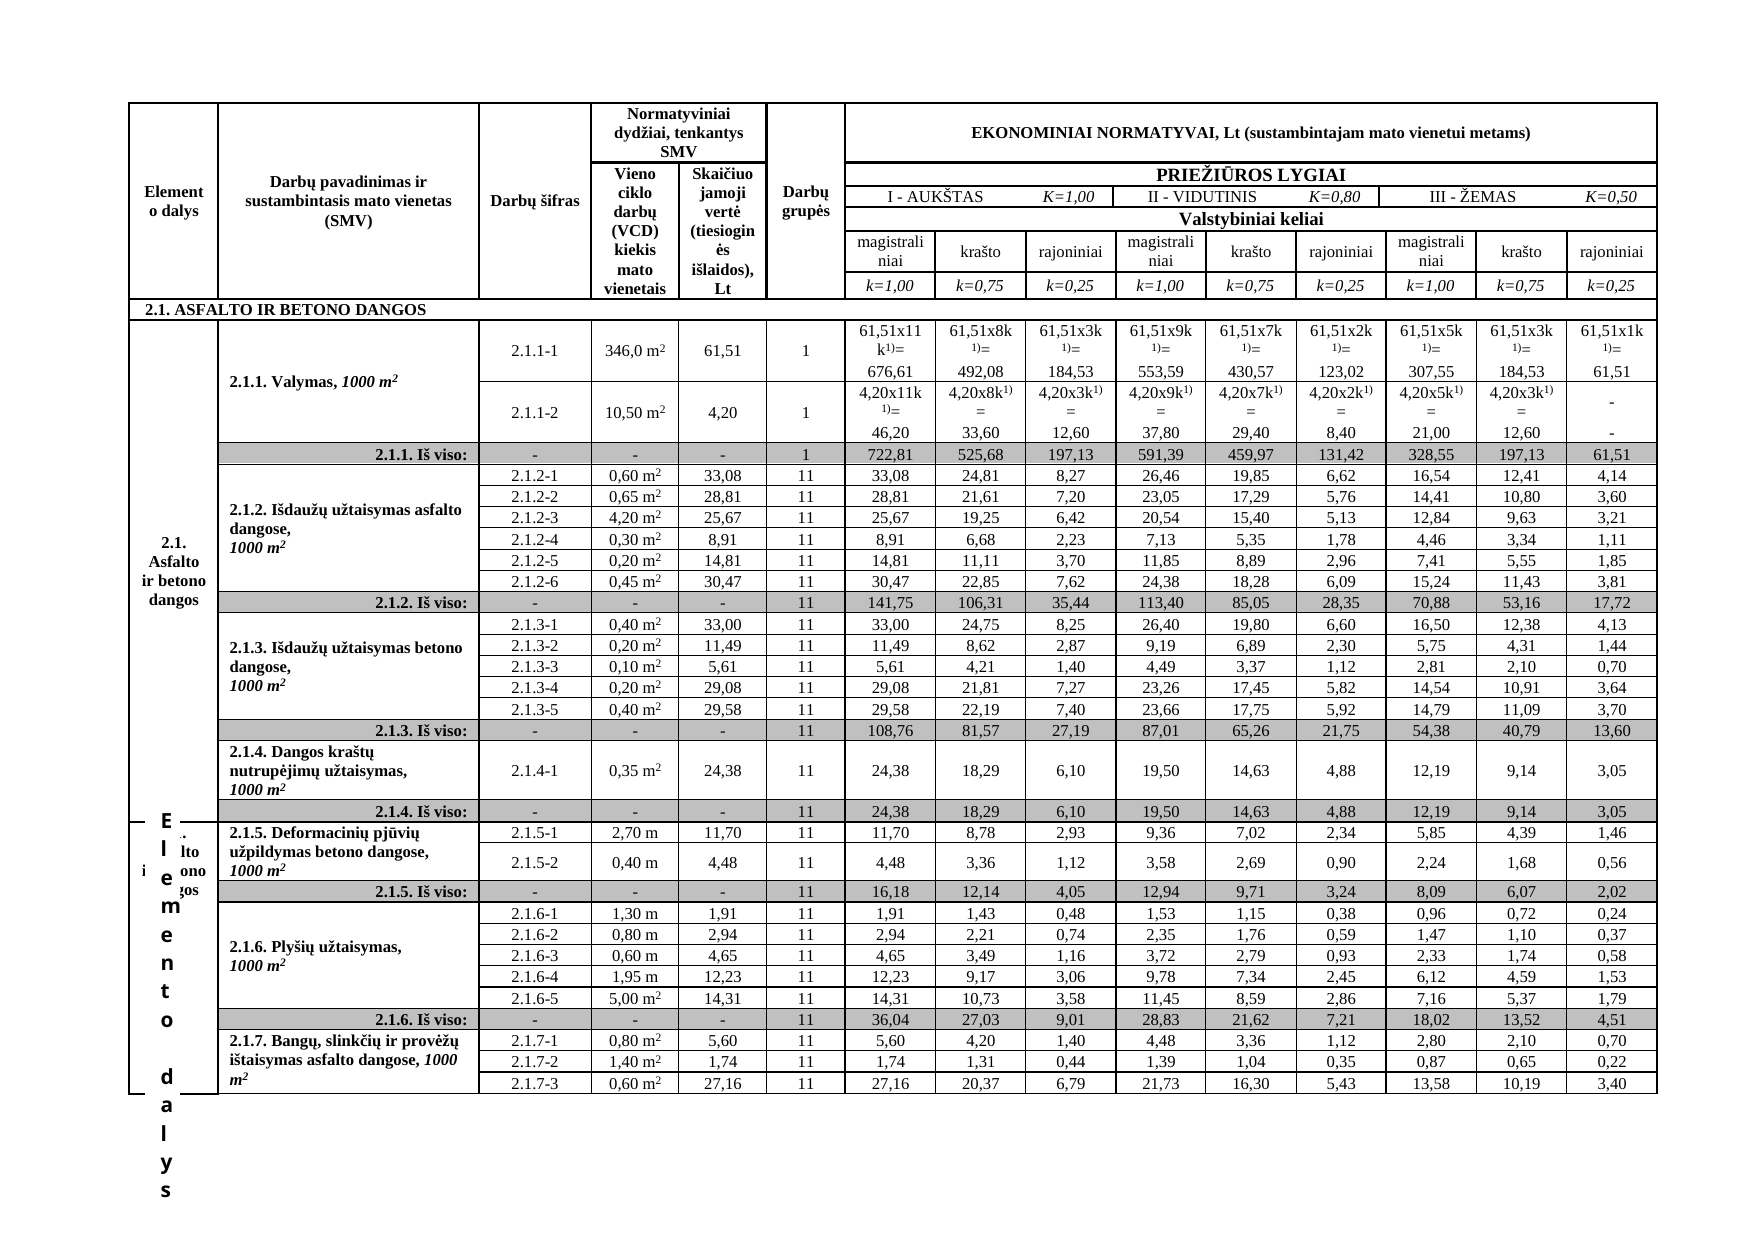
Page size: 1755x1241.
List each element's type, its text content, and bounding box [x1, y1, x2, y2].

table_cell 61,51 [679, 321, 766, 381]
table_cell PRIEŽIŪROS LYGIAI [846, 164, 1656, 185]
table_cell 1,74 [679, 1051, 766, 1071]
table_cell 3,70 [1026, 550, 1115, 570]
table_cell 11 [767, 1073, 844, 1093]
table_cell 5,76 [1297, 486, 1385, 506]
table_cell 3,58 [1117, 843, 1205, 880]
table_cell 3,05 [1567, 800, 1656, 821]
table_cell 0,74 [1026, 924, 1115, 944]
table_cell 6,79 [1026, 1073, 1115, 1093]
table_cell 11 [767, 823, 844, 842]
table_cell 11 [767, 966, 844, 986]
table_cell 8,91 [679, 528, 766, 548]
table_cell 2.1.2-2 [480, 486, 591, 506]
table_cell 14,81 [846, 550, 935, 570]
table_cell 9,78 [1117, 966, 1205, 986]
table_cell 0,20 m2 [592, 550, 678, 570]
table_cell 87,01 [1117, 720, 1205, 740]
table_cell 2,34 [1297, 823, 1385, 842]
table_cell - [679, 592, 766, 612]
table_cell 676,61 [846, 359, 935, 381]
table_cell 4,20 [679, 382, 766, 442]
table_cell 5,13 [1297, 507, 1385, 527]
table_cell 197,13 [1026, 443, 1115, 463]
table_cell k=0,25 [1027, 273, 1115, 298]
table_cell 525,68 [936, 443, 1025, 463]
table_cell 12,23 [846, 966, 935, 986]
table_cell 1,04 [1206, 1051, 1296, 1071]
table_cell 11 [767, 945, 844, 965]
table_cell 5,61 [679, 656, 766, 676]
table_cell 1,40 m2 [592, 1051, 678, 1071]
table_cell 0,40 m [592, 843, 678, 880]
table_cell 1,12 [1297, 1030, 1385, 1050]
table_cell 3,81 [1567, 571, 1656, 591]
table_cell 11 [767, 465, 844, 485]
table_cell 2.1.1. Valymas, 1000 m2 [219, 321, 478, 442]
table_cell 2.1.1. Iš viso: [219, 443, 478, 463]
table_cell 2,96 [1297, 550, 1385, 570]
table_cell krašto [936, 232, 1025, 271]
table_cell 2.1.1-2 [480, 382, 591, 442]
table_cell 1,11 [1567, 528, 1656, 548]
table_cell k=0,75 [1207, 273, 1295, 298]
table_cell 10,73 [936, 988, 1025, 1008]
table_cell 11 [767, 507, 844, 527]
table_cell 23,05 [1117, 486, 1205, 506]
table_header Normatyviniai dydžiai, tenkantys SMV [592, 104, 765, 161]
table_cell 10,80 [1477, 486, 1566, 506]
table_cell 4,88 [1297, 800, 1385, 821]
table_cell 0,56 [1567, 843, 1656, 880]
table_cell 29,58 [679, 698, 766, 718]
table_cell 7,21 [1297, 1009, 1385, 1029]
table_cell 17,72 [1567, 592, 1656, 612]
table_cell 17,29 [1206, 486, 1296, 506]
table_cell 1 [767, 443, 844, 463]
table_cell 29,40 [1206, 421, 1296, 442]
table_cell 4,65 [846, 945, 935, 965]
table_cell 28,81 [679, 486, 766, 506]
table_cell 2.1.2-4 [480, 528, 591, 548]
table_cell 6,10 [1026, 741, 1115, 799]
table_cell 3,34 [1477, 528, 1566, 548]
table_cell 14,79 [1387, 698, 1476, 718]
table_cell 14,54 [1387, 677, 1476, 697]
table_cell 553,59 [1117, 359, 1205, 381]
table_cell 2,87 [1026, 635, 1115, 655]
table_cell 21,75 [1297, 720, 1385, 740]
table_cell 28,35 [1297, 592, 1385, 612]
table_cell 1,12 [1297, 656, 1385, 676]
table_cell 81,57 [936, 720, 1025, 740]
table_cell 33,00 [846, 613, 935, 633]
table_cell 12,19 [1387, 800, 1476, 821]
table_cell 2.1.7-3 [480, 1073, 591, 1093]
table_cell 11,43 [1477, 571, 1566, 591]
table_cell 0,87 [1387, 1051, 1476, 1071]
table_cell 1,16 [1026, 945, 1115, 965]
table_cell 25,67 [846, 507, 935, 527]
table_cell 4,05 [1026, 881, 1115, 901]
table_cell - [592, 720, 678, 740]
table_cell 24,38 [846, 800, 935, 821]
table_cell 1,40 [1026, 1030, 1115, 1050]
table_cell 11 [767, 1030, 844, 1050]
table_cell 0,20 m2 [592, 635, 678, 655]
table_cell 2.1.2. Iš viso: [219, 592, 478, 612]
table_cell 4,20 [936, 1030, 1025, 1050]
table_cell 0,37 [1567, 924, 1656, 944]
table_cell k=0,75 [1477, 273, 1566, 298]
table_cell 0,58 [1567, 945, 1656, 965]
table_cell 30,47 [846, 571, 935, 591]
table_cell 7,02 [1206, 823, 1296, 842]
table_cell 16,30 [1206, 1073, 1296, 1093]
table_cell 11 [767, 592, 844, 612]
table_cell 1,53 [1117, 903, 1205, 923]
table_cell 7,62 [1026, 571, 1115, 591]
table_cell 3,58 [1026, 988, 1115, 1008]
table_cell 2.1.3-4 [480, 677, 591, 697]
table_cell 8,62 [936, 635, 1025, 655]
table_cell 8,59 [1206, 988, 1296, 1008]
table_cell 5,85 [1387, 823, 1476, 842]
table_cell 4,65 [679, 945, 766, 965]
table_cell 2.1. ASFALTO IR BETONO DANGOS [130, 300, 1656, 319]
table_cell 12,60 [1026, 421, 1115, 442]
table_cell 11 [767, 698, 844, 718]
table_cell 0,60 m2 [592, 465, 678, 485]
table_cell 3,21 [1567, 507, 1656, 527]
table_cell 9,19 [1117, 635, 1205, 655]
table_cell 0,93 [1297, 945, 1385, 965]
table_cell 5,92 [1297, 698, 1385, 718]
table_cell 2.1.3-5 [480, 698, 591, 718]
table_cell 5,60 [679, 1030, 766, 1050]
table_cell 3,24 [1297, 881, 1385, 901]
table_cell 12,60 [1477, 421, 1566, 442]
table_cell 0,60 m2 [592, 1073, 678, 1093]
table_cell - [679, 1009, 766, 1029]
table_cell 0,72 [1477, 903, 1566, 923]
table_cell 1,76 [1206, 924, 1296, 944]
table_cell k=1,00 [1387, 273, 1475, 298]
table_cell 2.1.2-1 [480, 465, 591, 485]
table_cell 25,67 [679, 507, 766, 527]
table_cell 11 [767, 881, 844, 901]
table_cell 1,39 [1117, 1051, 1205, 1071]
table_cell 13,58 [1387, 1073, 1476, 1093]
table_cell 16,50 [1387, 613, 1476, 633]
table_cell 9,71 [1206, 881, 1296, 901]
table_cell K=1,00 [1026, 187, 1112, 206]
table_cell 19,25 [936, 507, 1025, 527]
table_cell 11 [767, 528, 844, 548]
table_cell 8,40 [1297, 421, 1385, 442]
table_cell 2.1.2-3 [480, 507, 591, 527]
table_cell 2,81 [1387, 656, 1476, 676]
table_cell 4,88 [1297, 741, 1385, 799]
table_cell 10,19 [1477, 1073, 1566, 1093]
table_cell - [679, 800, 766, 821]
table_cell 2,10 [1477, 656, 1566, 676]
table_cell 27,16 [679, 1073, 766, 1093]
table_cell krašto [1477, 232, 1566, 271]
table_cell 1,68 [1477, 843, 1566, 880]
table_cell magistraliniai [846, 232, 934, 271]
table_cell 4,20x5k1)= [1387, 382, 1476, 421]
table_cell 7,34 [1206, 966, 1296, 986]
table_cell 14,41 [1387, 486, 1476, 506]
table_cell 14,31 [846, 988, 935, 1008]
table_cell 2.1.4-1 [480, 741, 591, 799]
table_cell 15,24 [1387, 571, 1476, 591]
table_cell 0,59 [1297, 924, 1385, 944]
table_cell 5,61 [846, 656, 935, 676]
table_cell 3,64 [1567, 677, 1656, 697]
table_cell 7,20 [1026, 486, 1115, 506]
table_cell 1,15 [1206, 903, 1296, 923]
table_cell 33,60 [936, 421, 1025, 442]
table_cell 141,75 [846, 592, 935, 612]
table_cell I - AUKŠTAS [846, 187, 1026, 206]
table_cell 21,81 [936, 677, 1025, 697]
table_cell 23,26 [1117, 677, 1205, 697]
table_cell 4,39 [1477, 823, 1566, 842]
table_cell 108,76 [846, 720, 935, 740]
table_cell 4,48 [846, 843, 935, 880]
table_cell - [1567, 382, 1656, 421]
table_cell 6,10 [1026, 800, 1115, 821]
table_cell 2.1.3-3 [480, 656, 591, 676]
table_cell 8,27 [1026, 465, 1115, 485]
table_cell 184,53 [1026, 359, 1115, 381]
table_cell 1,30 m [592, 903, 678, 923]
table_cell rajoniniai [1568, 232, 1656, 271]
table_cell - [679, 720, 766, 740]
table_cell 14,63 [1206, 741, 1296, 799]
table_cell 20,37 [936, 1073, 1025, 1093]
table_cell 4,46 [1387, 528, 1476, 548]
table_cell 0,20 m2 [592, 677, 678, 697]
table_cell 2,45 [1297, 966, 1385, 986]
table_cell 1,91 [679, 903, 766, 923]
table_cell 0,40 m2 [592, 613, 678, 633]
table_cell 29,08 [846, 677, 935, 697]
table_cell 6,89 [1206, 635, 1296, 655]
table_cell 11 [767, 800, 844, 821]
table_cell 9,14 [1477, 800, 1566, 821]
table_cell - [480, 443, 591, 463]
table_cell 2.1. Asfalto ir betono dangos [130, 321, 217, 821]
table_cell 11 [767, 924, 844, 944]
table_cell 4,20x7k1)= [1206, 382, 1296, 421]
table_cell 11,45 [1117, 988, 1205, 1008]
table_cell rajoniniai [1027, 232, 1115, 271]
table_cell 4,59 [1477, 966, 1566, 986]
table_cell 19,80 [1206, 613, 1296, 633]
table_cell 1,74 [1477, 945, 1566, 965]
table_cell 2,21 [936, 924, 1025, 944]
table_cell 1,43 [936, 903, 1025, 923]
table_cell 21,62 [1206, 1009, 1296, 1029]
table_cell 2,80 [1387, 1030, 1476, 1050]
table_cell 4,21 [936, 656, 1025, 676]
table_cell 4,48 [679, 843, 766, 880]
table_cell 18,29 [936, 800, 1025, 821]
table_cell 10,91 [1477, 677, 1566, 697]
table_cell 0,35 m2 [592, 741, 678, 799]
table_cell 2.1.7-1 [480, 1030, 591, 1050]
table_cell 2,33 [1387, 945, 1476, 965]
table_cell 17,75 [1206, 698, 1296, 718]
table_cell 16,54 [1387, 465, 1476, 485]
table_cell 61,51x7k1)= [1206, 321, 1296, 359]
table_cell 2,30 [1297, 635, 1385, 655]
table_cell 2.1.5. Iš viso: [219, 881, 478, 901]
table_cell 2.1.6-5 [480, 988, 591, 1008]
table_cell 2.1.3. Išdaužų užtaisymas betono dangose, 1000 m2 [219, 613, 478, 718]
table_cell 2.1.6-1 [480, 903, 591, 923]
table_header Darbų grupės [768, 104, 844, 298]
table_cell 3,70 [1567, 698, 1656, 718]
table_cell 2.1.6-4 [480, 966, 591, 986]
table_cell k=1,00 [1117, 273, 1205, 298]
table_cell 14,63 [1206, 800, 1296, 821]
table_cell 3,60 [1567, 486, 1656, 506]
table_cell 131,42 [1297, 443, 1385, 463]
table_cell 2.1.1-1 [480, 321, 591, 381]
table_cell 65,26 [1206, 720, 1296, 740]
table_cell 61,51x5k1)= [1387, 321, 1476, 359]
table_cell 1,44 [1567, 635, 1656, 655]
table_cell 8,78 [936, 823, 1025, 842]
table_cell 11 [767, 677, 844, 697]
table_cell 7,27 [1026, 677, 1115, 697]
table_cell 3,72 [1117, 945, 1205, 965]
table_cell 2,79 [1206, 945, 1296, 965]
table_cell 27,19 [1026, 720, 1115, 740]
table_cell - [679, 881, 766, 901]
table_cell 5,43 [1297, 1073, 1385, 1093]
table_cell 4,31 [1477, 635, 1566, 655]
table_cell 2,70 m [592, 823, 678, 842]
table_cell 2.1.7. Bangų, slinkčių ir provėžų ištaisymas asfalto dangose, 1000 m2 [219, 1030, 478, 1093]
table_cell 2,69 [1206, 843, 1296, 880]
table_cell 2.1.6. Iš viso: [219, 1009, 478, 1029]
table_cell 4,48 [1117, 1030, 1205, 1050]
table_cell 0,70 [1567, 656, 1656, 676]
table_cell 61,51x1k1)= [1567, 321, 1656, 359]
table_cell 5,00 m2 [592, 988, 678, 1008]
table_cell 14,31 [679, 988, 766, 1008]
table_cell 61,51x3k1)= [1026, 321, 1115, 359]
table_cell 0,90 [1297, 843, 1385, 880]
table_cell 346,0 m2 [592, 321, 678, 381]
table_cell 27,16 [846, 1073, 935, 1093]
table_cell 0,48 [1026, 903, 1115, 923]
table_cell 11,11 [936, 550, 1025, 570]
table_cell 4,51 [1567, 1009, 1656, 1029]
table_cell 5,75 [1387, 635, 1476, 655]
table_cell 3,37 [1206, 656, 1296, 676]
table_cell krašto [1207, 232, 1295, 271]
table_cell - [480, 881, 591, 901]
table_cell - [592, 443, 678, 463]
table_cell 14,81 [679, 550, 766, 570]
table_cell 24,81 [936, 465, 1025, 485]
table_cell Vieno ciklo darbų (VCD) kiekis mato vienetais [592, 164, 678, 298]
table_cell 113,40 [1117, 592, 1205, 612]
table_cell 13,52 [1477, 1009, 1566, 1029]
table_cell 12,84 [1387, 507, 1476, 527]
table_cell 0,65 m2 [592, 486, 678, 506]
table_cell 2,02 [1567, 881, 1656, 901]
table_cell - [480, 720, 591, 740]
table_cell 11 [767, 988, 844, 1008]
table_cell k=1,00 [846, 273, 934, 298]
table_cell 0,40 m2 [592, 698, 678, 718]
table_cell 1,40 [1026, 656, 1115, 676]
table_cell Valstybiniai keliai [846, 208, 1656, 230]
table_cell 11 [767, 903, 844, 923]
table_cell 722,81 [846, 443, 935, 463]
table_cell 1,10 [1477, 924, 1566, 944]
table_cell 18,28 [1206, 571, 1296, 591]
table_cell 8,89 [1206, 550, 1296, 570]
table_cell 12,94 [1117, 881, 1205, 901]
table_cell 2,10 [1477, 1030, 1566, 1050]
table_cell 61,51 [1567, 443, 1656, 463]
table_cell 28,81 [846, 486, 935, 506]
table_cell magistraliniai [1387, 232, 1475, 271]
table_cell K=0,80 [1292, 187, 1378, 206]
table_cell 1,74 [846, 1051, 935, 1071]
table_cell k=0,25 [1297, 273, 1385, 298]
table_cell 3,36 [1206, 1030, 1296, 1050]
table_cell 4,20x11k1)= [846, 382, 935, 421]
table_cell 459,97 [1206, 443, 1296, 463]
table_cell 2,94 [679, 924, 766, 944]
table_cell 29,08 [679, 677, 766, 697]
table_cell 11 [767, 613, 844, 633]
table_cell 4,20x3k1)= [1026, 382, 1115, 421]
table_cell 2.1.5-2 [480, 843, 591, 880]
table_cell 11 [767, 550, 844, 570]
table_cell 9,14 [1477, 741, 1566, 799]
table_cell 19,85 [1206, 465, 1296, 485]
table_cell 12,14 [936, 881, 1025, 901]
table_cell 21,00 [1387, 421, 1476, 442]
table_cell 61,51x2k1)= [1297, 321, 1385, 359]
table_cell 5,60 [846, 1030, 935, 1050]
table_cell 1 [767, 321, 844, 381]
table_cell 0,44 [1026, 1051, 1115, 1071]
table_cell 6,60 [1297, 613, 1385, 633]
table_header Elemento dalys [130, 104, 217, 298]
table_cell 23,66 [1117, 698, 1205, 718]
table_cell 0,38 [1297, 903, 1385, 923]
table_cell 2.1.3. Iš viso: [219, 720, 478, 740]
table_cell 1 [767, 382, 844, 442]
table_cell 61,51x9k1)= [1117, 321, 1205, 359]
table_cell 0,80 m2 [592, 1030, 678, 1050]
table_cell 0,30 m2 [592, 528, 678, 548]
table_cell 12,41 [1477, 465, 1566, 485]
table_cell 0,35 [1297, 1051, 1385, 1071]
table_cell 2.1.6-2 [480, 924, 591, 944]
table_cell 0,22 [1567, 1051, 1656, 1071]
table_cell 2.1.6-3 [480, 945, 591, 965]
table_cell 7,16 [1387, 988, 1476, 1008]
table_cell 20,54 [1117, 507, 1205, 527]
table_cell 7,41 [1387, 550, 1476, 570]
table_cell 11 [767, 1051, 844, 1071]
table_cell 0,70 [1567, 1030, 1656, 1050]
table_cell 8,09 [1387, 881, 1476, 901]
table_cell 6,12 [1387, 966, 1476, 986]
table_cell 2.1.5-1 [480, 823, 591, 842]
table_cell 26,46 [1117, 465, 1205, 485]
table_cell 11 [767, 843, 844, 880]
table_cell 29,58 [846, 698, 935, 718]
table_cell 18,29 [936, 741, 1025, 799]
table_cell 12,38 [1477, 613, 1566, 633]
table_cell 53,16 [1477, 592, 1566, 612]
table_cell 2.1.3-2 [480, 635, 591, 655]
table_cell 6,07 [1477, 881, 1566, 901]
table_cell 46,20 [846, 421, 935, 442]
table_cell 1,79 [1567, 988, 1656, 1008]
table_cell 13,60 [1567, 720, 1656, 740]
table_cell 21,73 [1117, 1073, 1205, 1093]
table_cell - [592, 592, 678, 612]
table_cell 11 [767, 656, 844, 676]
table_cell 3,49 [936, 945, 1025, 965]
table_cell 3,36 [936, 843, 1025, 880]
table_cell 11 [767, 741, 844, 799]
table_cell 21,61 [936, 486, 1025, 506]
table_cell 22,85 [936, 571, 1025, 591]
table_cell 2,23 [1026, 528, 1115, 548]
table_cell 7,40 [1026, 698, 1115, 718]
table_cell 0,10 m2 [592, 656, 678, 676]
table_cell 30,47 [679, 571, 766, 591]
table_cell 2,93 [1026, 823, 1115, 842]
table_cell 9,01 [1026, 1009, 1115, 1029]
table_cell 61,51x3k1)= [1477, 321, 1566, 359]
table_cell 1,12 [1026, 843, 1115, 880]
table_cell 328,55 [1387, 443, 1476, 463]
table_header EKONOMINIAI NORMATYVAI, Lt (sustambintajam mato vienetui metams) [846, 104, 1656, 161]
table_cell 2.1.2-5 [480, 550, 591, 570]
table_cell - [592, 800, 678, 821]
table_cell 40,79 [1477, 720, 1566, 740]
table_cell 0,60 m [592, 945, 678, 965]
table_cell 16,18 [846, 881, 935, 901]
table_cell K=0,50 [1567, 187, 1656, 206]
table_cell 2.1.6. Plyšių užtaisymas, 1000 m2 [219, 903, 478, 1008]
table_cell 37,80 [1117, 421, 1205, 442]
table_cell 24,38 [1117, 571, 1205, 591]
table_header Darbų pavadinimas ir sustambintasis mato vienetas (SMV) [219, 104, 478, 298]
table_cell 1,31 [936, 1051, 1025, 1071]
table_cell 33,00 [679, 613, 766, 633]
table_header Darbų šifras [480, 104, 590, 298]
table_cell - [592, 1009, 678, 1029]
table_cell 61,51x11k1)= [846, 321, 935, 359]
table_cell 11 [767, 635, 844, 655]
table_cell 70,88 [1387, 592, 1476, 612]
table_cell II - VIDUTINIS [1114, 187, 1292, 206]
table_cell 11,49 [846, 635, 935, 655]
table_cell 17,45 [1206, 677, 1296, 697]
table_cell 24,75 [936, 613, 1025, 633]
table_cell 591,39 [1117, 443, 1205, 463]
table_cell 2.1.4. Iš viso: [219, 800, 478, 821]
table_cell 11 [767, 486, 844, 506]
table_cell 26,40 [1117, 613, 1205, 633]
table_cell 22,19 [936, 698, 1025, 718]
table_cell 2.1.2. Išdaužų užtaisymas asfalto dangose, 1000 m2 [219, 465, 478, 591]
table_cell 61,51x8k1)= [936, 321, 1025, 359]
table_cell 19,50 [1117, 741, 1205, 799]
table_cell 1,85 [1567, 550, 1656, 570]
table_cell - [679, 443, 766, 463]
table_cell 0,96 [1387, 903, 1476, 923]
table_cell 430,57 [1206, 359, 1296, 381]
table_cell 4,14 [1567, 465, 1656, 485]
table_cell 24,38 [679, 741, 766, 799]
table_cell - [480, 1009, 591, 1029]
table_cell k=0,75 [936, 273, 1025, 298]
table_cell 0,80 m [592, 924, 678, 944]
table_cell - [480, 592, 591, 612]
table_cell 24,38 [846, 741, 935, 799]
table_cell 27,03 [936, 1009, 1025, 1029]
table_cell 11,70 [679, 823, 766, 842]
table_cell 11,09 [1477, 698, 1566, 718]
table_cell 1,53 [1567, 966, 1656, 986]
table_cell 5,55 [1477, 550, 1566, 570]
table_cell 3,40 [1567, 1073, 1656, 1093]
table_cell 8,91 [846, 528, 935, 548]
table_cell 4,13 [1567, 613, 1656, 633]
table_cell 11 [767, 720, 844, 740]
table_cell 6,42 [1026, 507, 1115, 527]
table_cell 7,13 [1117, 528, 1205, 548]
table_cell 2.1.4. Dangos kraštų nutrupėjimų užtaisymas, 1000 m2 [219, 741, 478, 799]
table_cell 1,47 [1387, 924, 1476, 944]
table_cell 61,51 [1567, 359, 1656, 381]
table_cell 5,82 [1297, 677, 1385, 697]
table_cell 2.1.3-1 [480, 613, 591, 633]
table_cell 3,05 [1567, 741, 1656, 799]
table_cell 0,45 m2 [592, 571, 678, 591]
table_cell 2,94 [846, 924, 935, 944]
table_cell 11,49 [679, 635, 766, 655]
table_cell 36,04 [846, 1009, 935, 1029]
table_cell 12,23 [679, 966, 766, 986]
table_cell magistraliniai [1117, 232, 1205, 271]
table_cell 10,50 m2 [592, 382, 678, 442]
table_cell 33,08 [679, 465, 766, 485]
table_cell 0,24 [1567, 903, 1656, 923]
table_cell 492,08 [936, 359, 1025, 381]
table_cell 19,50 [1117, 800, 1205, 821]
table_cell 3,06 [1026, 966, 1115, 986]
table_cell 2.1. Asfalto ir betono dangos [130, 799, 217, 1240]
table_cell 123,02 [1297, 359, 1385, 381]
table_cell 6,68 [936, 528, 1025, 548]
table_cell 9,63 [1477, 507, 1566, 527]
table_cell 9,17 [936, 966, 1025, 986]
table_cell 11 [767, 571, 844, 591]
table_cell 2.1.7-2 [480, 1051, 591, 1071]
table_cell 1,78 [1297, 528, 1385, 548]
table_cell 4,20x8k1)= [936, 382, 1025, 421]
table_cell 2.1.5. Deformacinių pjūvių užpildymas betono dangose, 1000 m2 [219, 823, 478, 880]
table_cell 4,20 m2 [592, 507, 678, 527]
table_cell 11,85 [1117, 550, 1205, 570]
table_cell 9,36 [1117, 823, 1205, 842]
table_cell 2.1.2-6 [480, 571, 591, 591]
table_cell 197,13 [1477, 443, 1566, 463]
table_cell III - ŽEMAS [1380, 187, 1567, 206]
table_cell 4,20x3k1)= [1477, 382, 1566, 421]
table_cell 6,09 [1297, 571, 1385, 591]
table_cell 1,95 m [592, 966, 678, 986]
table_cell 12,19 [1387, 741, 1476, 799]
table_cell 28,83 [1117, 1009, 1205, 1029]
table_cell 1,91 [846, 903, 935, 923]
table_cell 54,38 [1387, 720, 1476, 740]
table_cell 11,70 [846, 823, 935, 842]
table_cell - [592, 881, 678, 901]
table_cell 4,20x9k1)= [1117, 382, 1205, 421]
table_cell - [480, 800, 591, 821]
table_cell 6,62 [1297, 465, 1385, 485]
table_cell 307,55 [1387, 359, 1476, 381]
table_cell 15,40 [1206, 507, 1296, 527]
table_cell 4,49 [1117, 656, 1205, 676]
table_cell 2,35 [1117, 924, 1205, 944]
table_cell 85,05 [1206, 592, 1296, 612]
table_cell 11 [767, 1009, 844, 1029]
table_cell 18,02 [1387, 1009, 1476, 1029]
table_cell Skaičiuojamoji vertė (tiesioginės išlaidos), Lt [680, 164, 765, 298]
table_cell - [1567, 421, 1656, 442]
table_cell 2,24 [1387, 843, 1476, 880]
table_cell rajoniniai [1297, 232, 1385, 271]
table_cell 184,53 [1477, 359, 1566, 381]
table_cell 2,86 [1297, 988, 1385, 1008]
table_cell 5,35 [1206, 528, 1296, 548]
table_cell k=0,25 [1568, 273, 1656, 298]
table_cell 8,25 [1026, 613, 1115, 633]
table_cell 1,46 [1567, 823, 1656, 842]
table_cell 35,44 [1026, 592, 1115, 612]
table_cell 0,65 [1477, 1051, 1566, 1071]
table_cell 106,31 [936, 592, 1025, 612]
table_cell 5,37 [1477, 988, 1566, 1008]
table_cell 4,20x2k1)= [1297, 382, 1385, 421]
table_cell 33,08 [846, 465, 935, 485]
